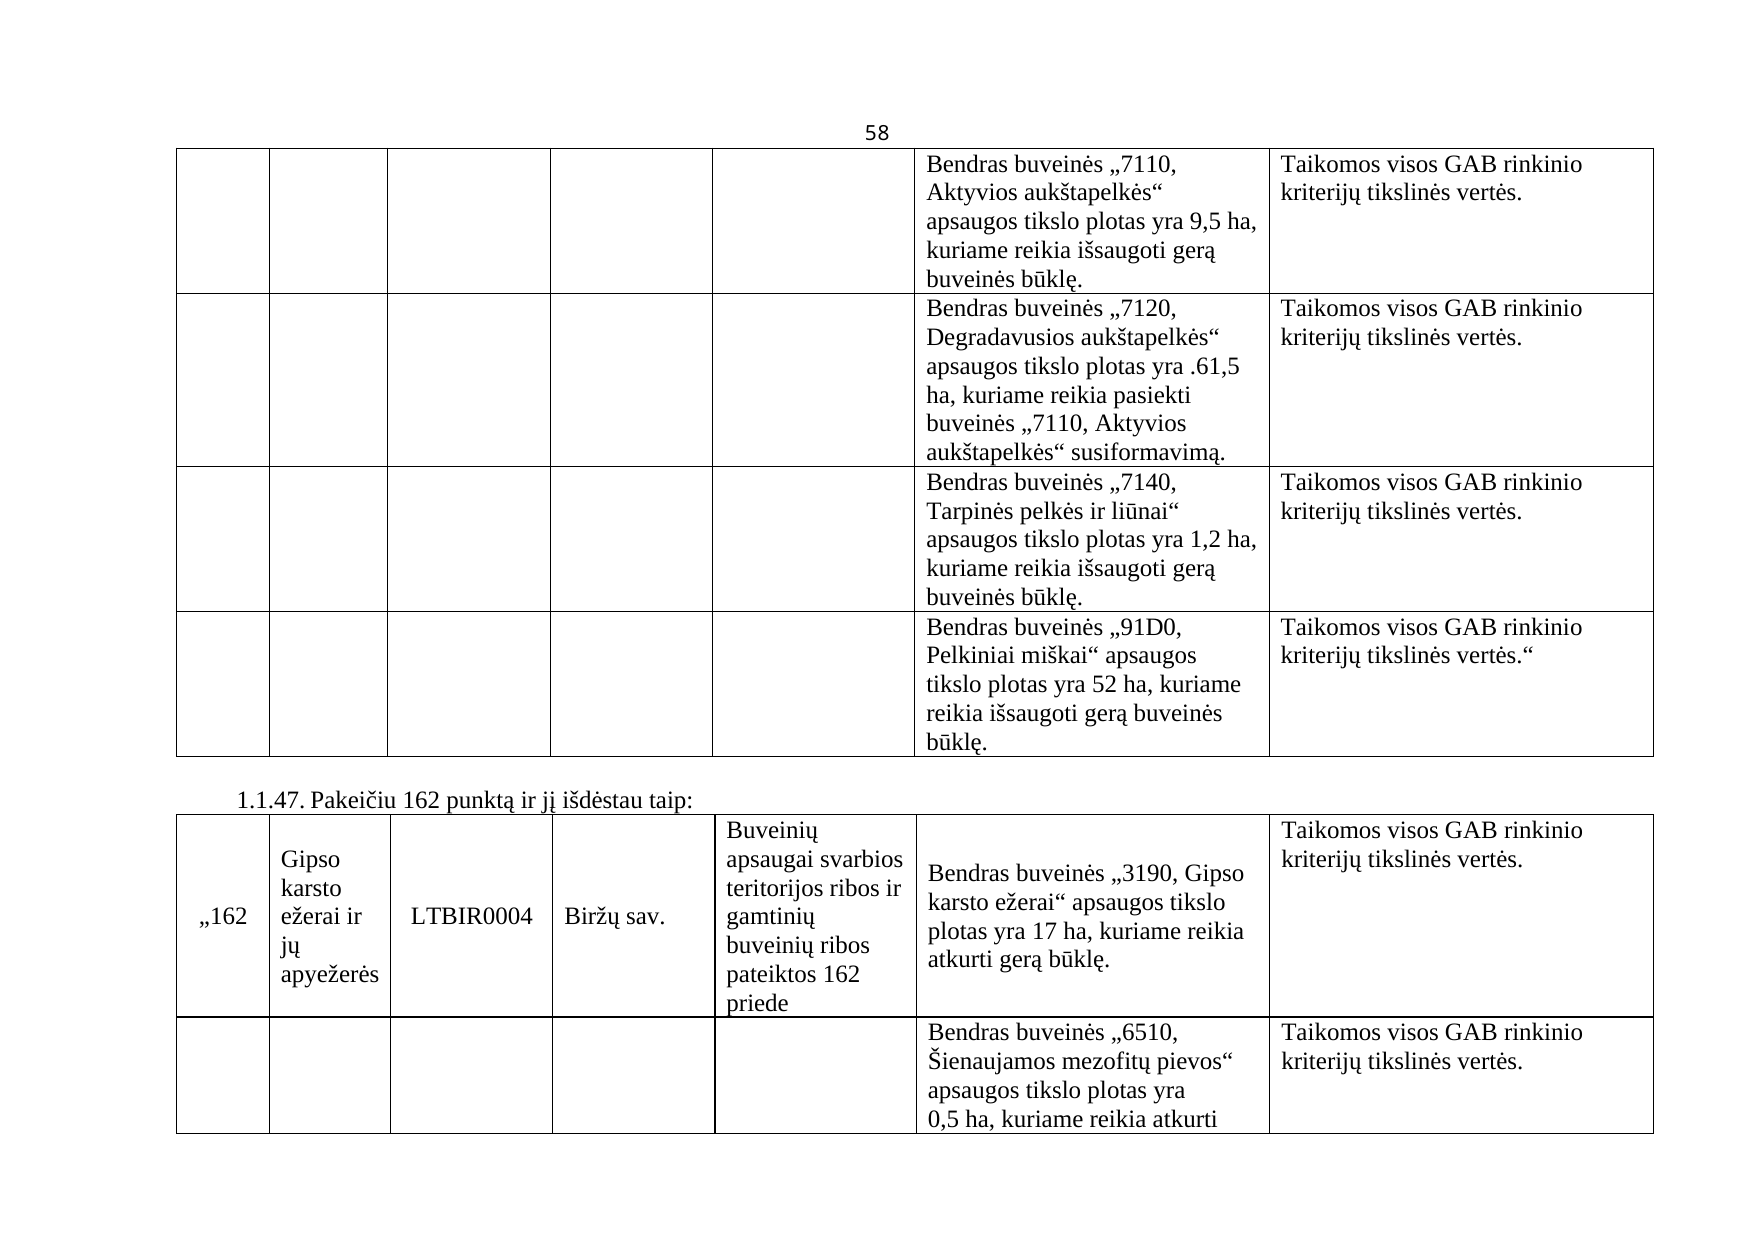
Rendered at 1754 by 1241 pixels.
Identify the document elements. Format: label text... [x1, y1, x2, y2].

table_cell [713, 612, 914, 756]
table_header Biržų sav. [553, 815, 714, 1016]
table_cell [716, 1018, 916, 1132]
table_cell [177, 294, 269, 466]
table_cell [713, 294, 914, 466]
table_cell [270, 1018, 390, 1132]
table_cell Bendras buveinės „7140, Tarpinės pelkės ir liūnai“ apsaugos tikslo plotas yra 1,2 ha, kuriame reikia išsaugoti gerą buveinės būklę. [915, 467, 1269, 611]
table_header Taikomos visos GAB rinkinio kriterijų tikslinės vertės. [1270, 815, 1653, 1016]
table_cell Taikomos visos GAB rinkinio kriterijų tikslinės vertės. [1270, 149, 1653, 292]
text 1.1.47. Pakeičiu 162 punktą ir jį išdėstau taip: [236, 785, 1636, 814]
table_cell [391, 1018, 552, 1132]
table_cell [270, 294, 387, 466]
table_cell [388, 149, 550, 292]
table_header LTBIR0004 [391, 815, 552, 1016]
table_header Bendras buveinės „3190, Gipso karsto ežerai“ apsaugos tikslo plotas yra 17 ha, kuriame reikia atkurti gerą būklę. [917, 815, 1269, 1016]
table_cell [388, 294, 550, 466]
table_cell [270, 149, 387, 292]
table_header „162 [177, 815, 269, 1016]
table_cell Bendras buveinės „7120, Degradavusios aukštapelkės“ apsaugos tikslo plotas yra .61,5 ha, kuriame reikia pasiekti buveinės „7110, Aktyvios aukštapelkės“ susiformavimą. [915, 294, 1269, 466]
table_cell [388, 612, 550, 756]
table_cell [551, 149, 712, 292]
table_header Gipso karsto ežerai ir jų apyežerės [270, 815, 390, 1016]
table_cell [388, 467, 550, 611]
table_cell [177, 149, 269, 292]
table_cell [270, 612, 387, 756]
table_cell Taikomos visos GAB rinkinio kriterijų tikslinės vertės. [1270, 467, 1653, 611]
table_cell Bendras buveinės „7110, Aktyvios aukštapelkės“ apsaugos tikslo plotas yra 9,5 ha, kuriame reikia išsaugoti gerą buveinės būklę. [915, 149, 1269, 292]
table_cell [551, 612, 712, 756]
table_cell [551, 467, 712, 611]
table_header Buveinių apsaugai svarbios teritorijos ribos ir gamtinių buveinių ribos pateiktos 162 priede [716, 815, 916, 1016]
table_cell [177, 1018, 269, 1132]
table_cell [713, 149, 914, 292]
table_cell [177, 467, 269, 611]
table_cell [551, 294, 712, 466]
table_cell [553, 1018, 714, 1132]
table_cell [270, 467, 387, 611]
table_cell Bendras buveinės „91D0, Pelkiniai miškai“ apsaugos tikslo plotas yra 52 ha, kuriame reikia išsaugoti gerą buveinės būklę. [915, 612, 1269, 756]
table_cell [713, 467, 914, 611]
table_cell [177, 612, 269, 756]
table_cell Taikomos visos GAB rinkinio kriterijų tikslinės vertės. [1270, 1018, 1653, 1132]
table_cell Taikomos visos GAB rinkinio kriterijų tikslinės vertės.“ [1270, 612, 1653, 756]
table_cell Bendras buveinės „6510, Šienaujamos mezofitų pievos“ apsaugos tikslo plotas yra 0,5 ha, kuriame reikia atkurti [917, 1018, 1269, 1132]
table_cell Taikomos visos GAB rinkinio kriterijų tikslinės vertės. [1270, 294, 1653, 466]
